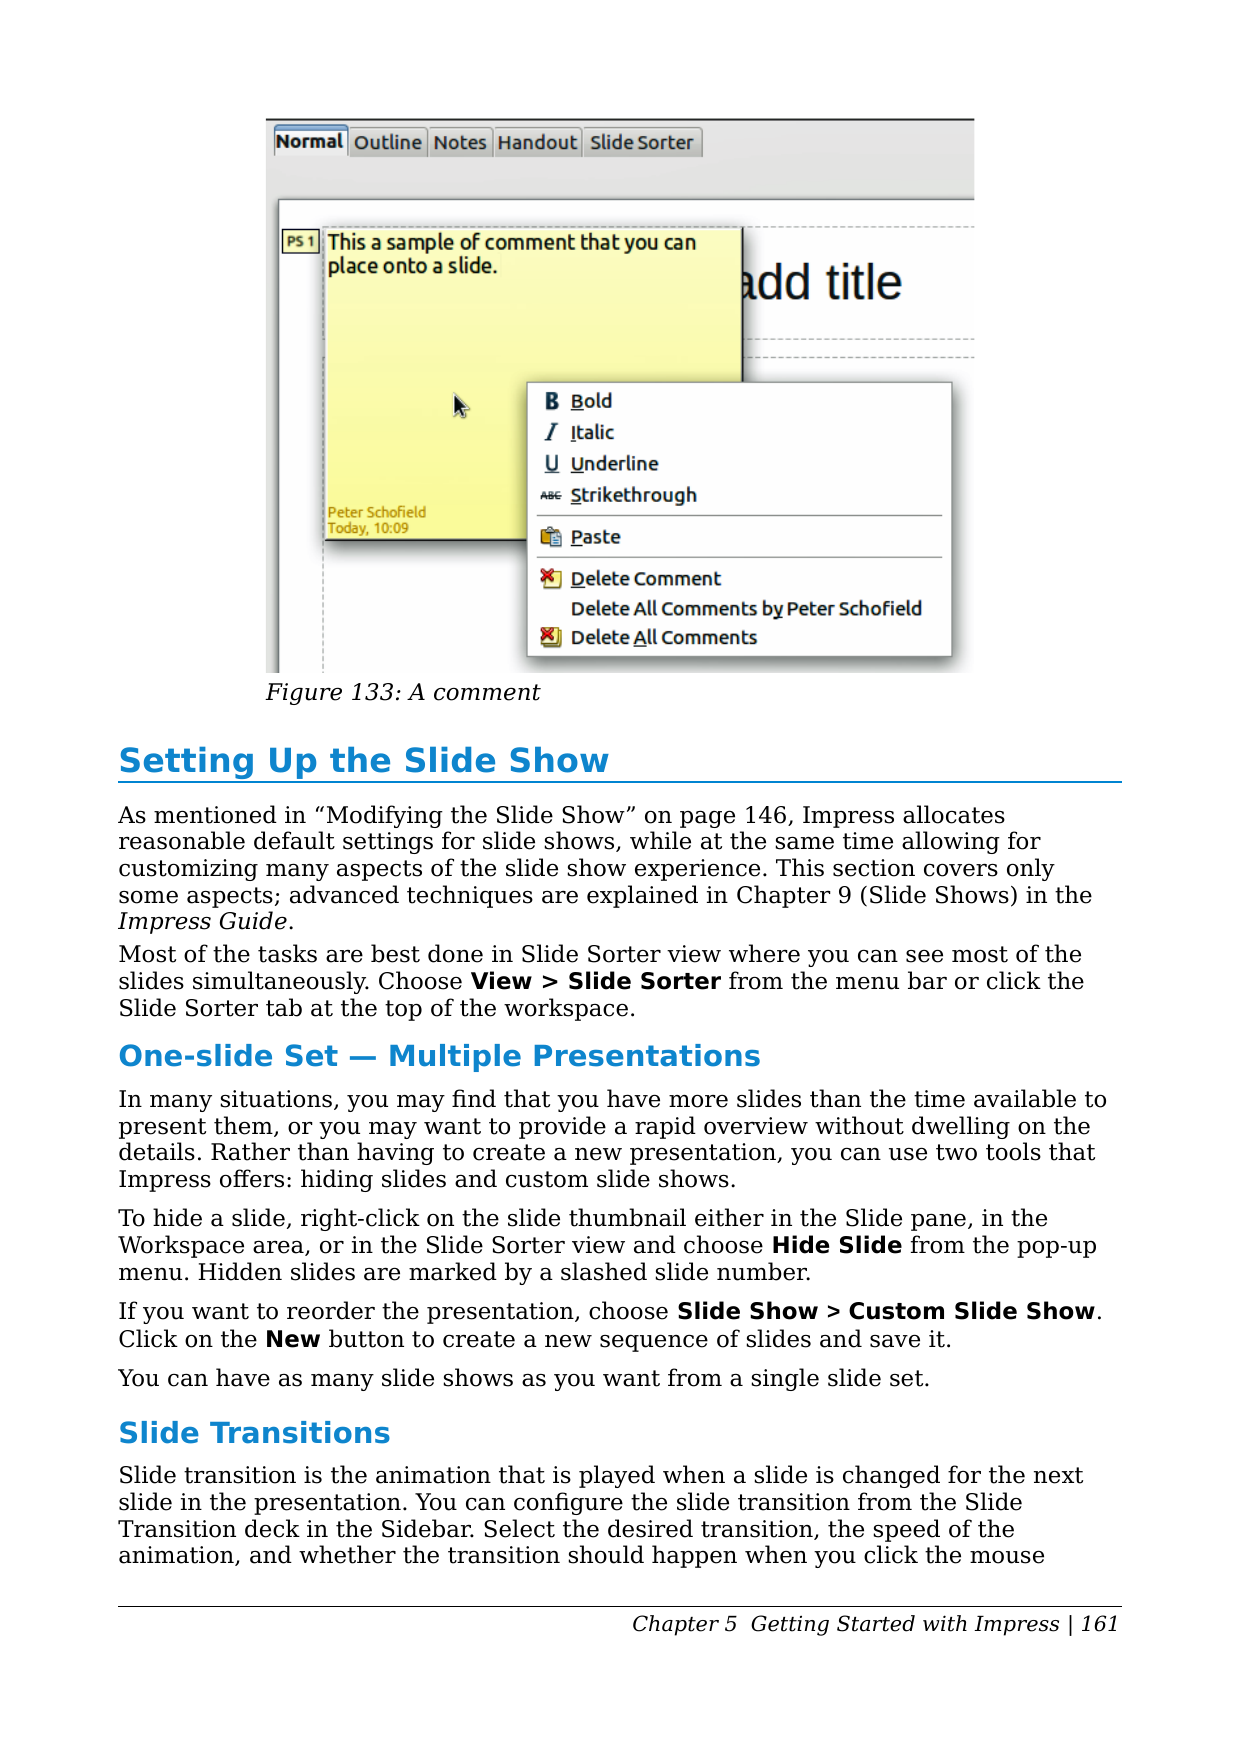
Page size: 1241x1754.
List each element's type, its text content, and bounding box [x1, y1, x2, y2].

text To hide a slide, right-click on the slide thumbnail either in the Slide pane, in the Workspace area, or in the Slide Sorter view and choose Hide Slide from the pop-up menu. Hidden slides are marked by a slashed slide number. [118, 1205, 1122, 1285]
subtitle Slide Transitions [118, 1416, 1122, 1450]
text In many situations, you may find that you have more slides than the time available to present them, or you may want to provide a rapid overview without dwelling on the details. Rather than having to create a new presentation, you can use two tools that Impress offers: hiding slides and custom slide shows. [118, 1086, 1122, 1193]
text If you want to reorder the presentation, choose Slide Show > Custom Slide Show. Click on the New button to create a new sequence of slides and save it. [118, 1298, 1122, 1353]
subtitle One-slide Set — Multiple Presentations [118, 1040, 1122, 1074]
picture [265, 118, 975, 673]
text Slide transition is the animation that is played when a slide is changed for the next slide in the presentation. You can configure the slide transition from the Slide Transition deck in the Sidebar. Select the desired transition, the speed of the animation, and whether the transition should happen when you click the mouse [118, 1462, 1122, 1569]
list Most of the tasks are best done in Slide Sorter view where you can see most of the slides simultaneously. Choose View > Slide Sorter from the menu bar or click the Slide Sorter tab at the top of the workspace. [118, 942, 1122, 1022]
text Figure 133: A comment [266, 679, 974, 706]
list As mentioned in “Modifying the Slide Show” on page 146, Impress allocates reasonable default settings for slide shows, while at the same time allowing for customizing many aspects of the slide show experience. This section covers only some aspects; advanced techniques are explained in Chapter 9 (Slide Shows) in the Impress Guide. [118, 802, 1122, 935]
subtitle Setting Up the Slide Show [118, 742, 1122, 781]
text You can have as many slide shows as you want from a single slide set. [118, 1365, 1122, 1392]
